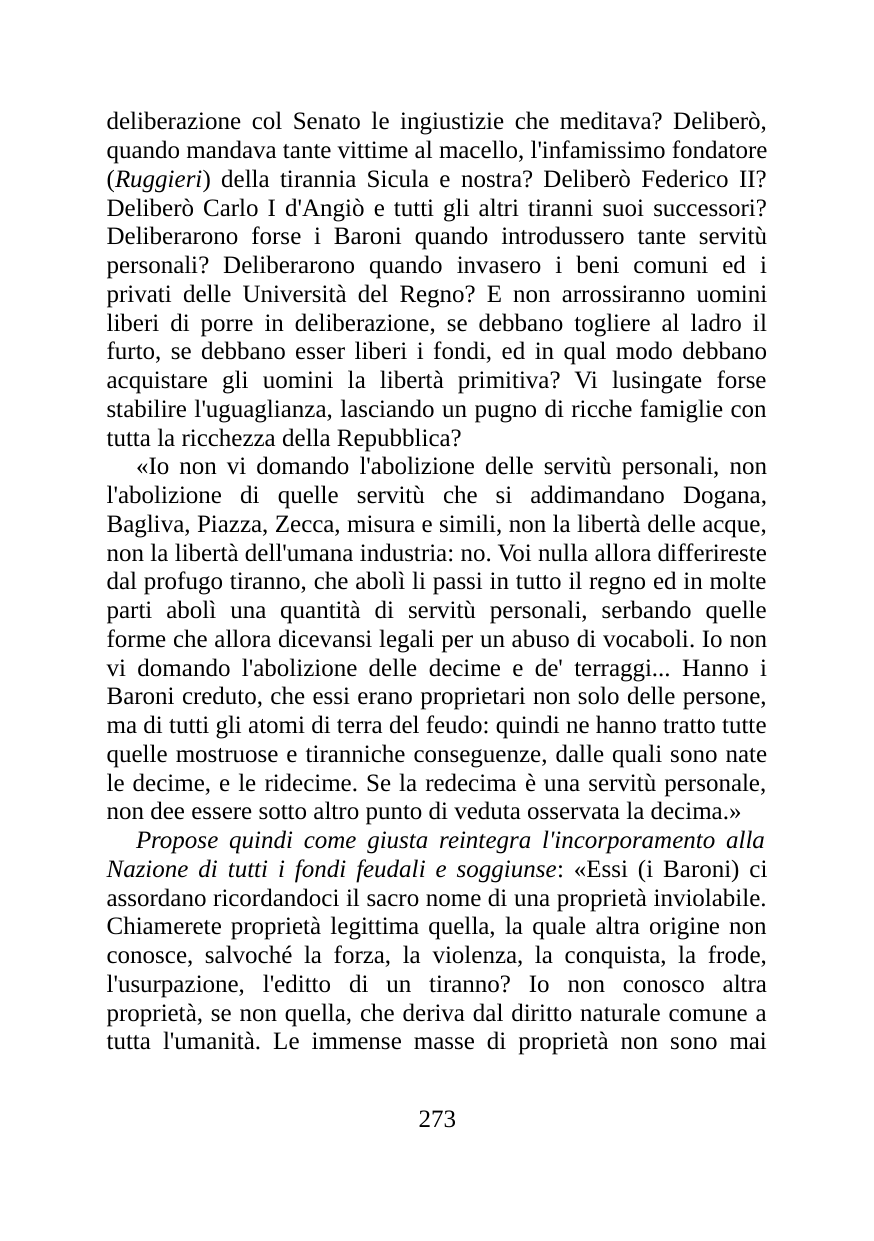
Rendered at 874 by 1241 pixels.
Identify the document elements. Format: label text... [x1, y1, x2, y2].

text «Io non vi domando l'abolizione delle servitù personali, non l'abolizione di quelle servitù che si addimandano Dogana, Bagliva, Piazza, Zecca, misura e simili, non la libertà delle acque, non la libertà dell'umana industria: no. Voi nulla allora differireste dal profugo tiranno, che abolì li passi in tutto il regno ed in molte parti abolì una quantità di servitù personali, serbando quelle forme che allora dicevansi legali per un abuso di vocaboli. Io non vi domando l'abolizione delle decime e de' terraggi... Hanno i Baroni creduto, che essi erano proprietari non solo delle persone, ma di tutti gli atomi di terra del feudo: quindi ne hanno tratto tutte quelle mostruose e tiranniche conseguenze, dalle quali sono nate le decime, e le ridecime. Se la redecima è una servitù personale, non dee essere sotto altro punto di veduta osservata la decima.» [106, 451, 768, 825]
text Propose quindi come giusta reintegra l'incorporamento alla Nazione di tutti i fondi feudali e soggiunse: «Essi (i Baroni) ci assordano ricordandoci il sacro nome di una proprietà inviolabile. Chiamerete proprietà legittima quella, la quale altra origine non conosce, salvoché la forza, la violenza, la conquista, la frode, l'usurpazione, l'editto di un tiranno? Io non conosco altra proprietà, se non quella, che deriva dal diritto naturale comune a tutta l'umanità. Le immense masse di proprietà non sono mai [106, 825, 768, 1055]
text deliberazione col Senato le ingiustizie che meditava? Deliberò, quando mandava tante vittime al macello, l'infamissimo fondatore (Ruggieri) della tirannia Sicula e nostra? Deliberò Federico II? Deliberò Carlo I d'Angiò e tutti gli altri tiranni suoi successori? Deliberarono forse i Baroni quando introdussero tante servitù personali? Deliberarono quando invasero i beni comuni ed i privati delle Università del Regno? E non arrossiranno uomini liberi di porre in deliberazione, se debbano togliere al ladro il furto, se debbano esser liberi i fondi, ed in qual modo debbano acquistare gli uomini la libertà primitiva? Vi lusingate forse stabilire l'uguaglianza, lasciando un pugno di ricche famiglie con tutta la ricchezza della Repubblica? [106, 106, 768, 451]
